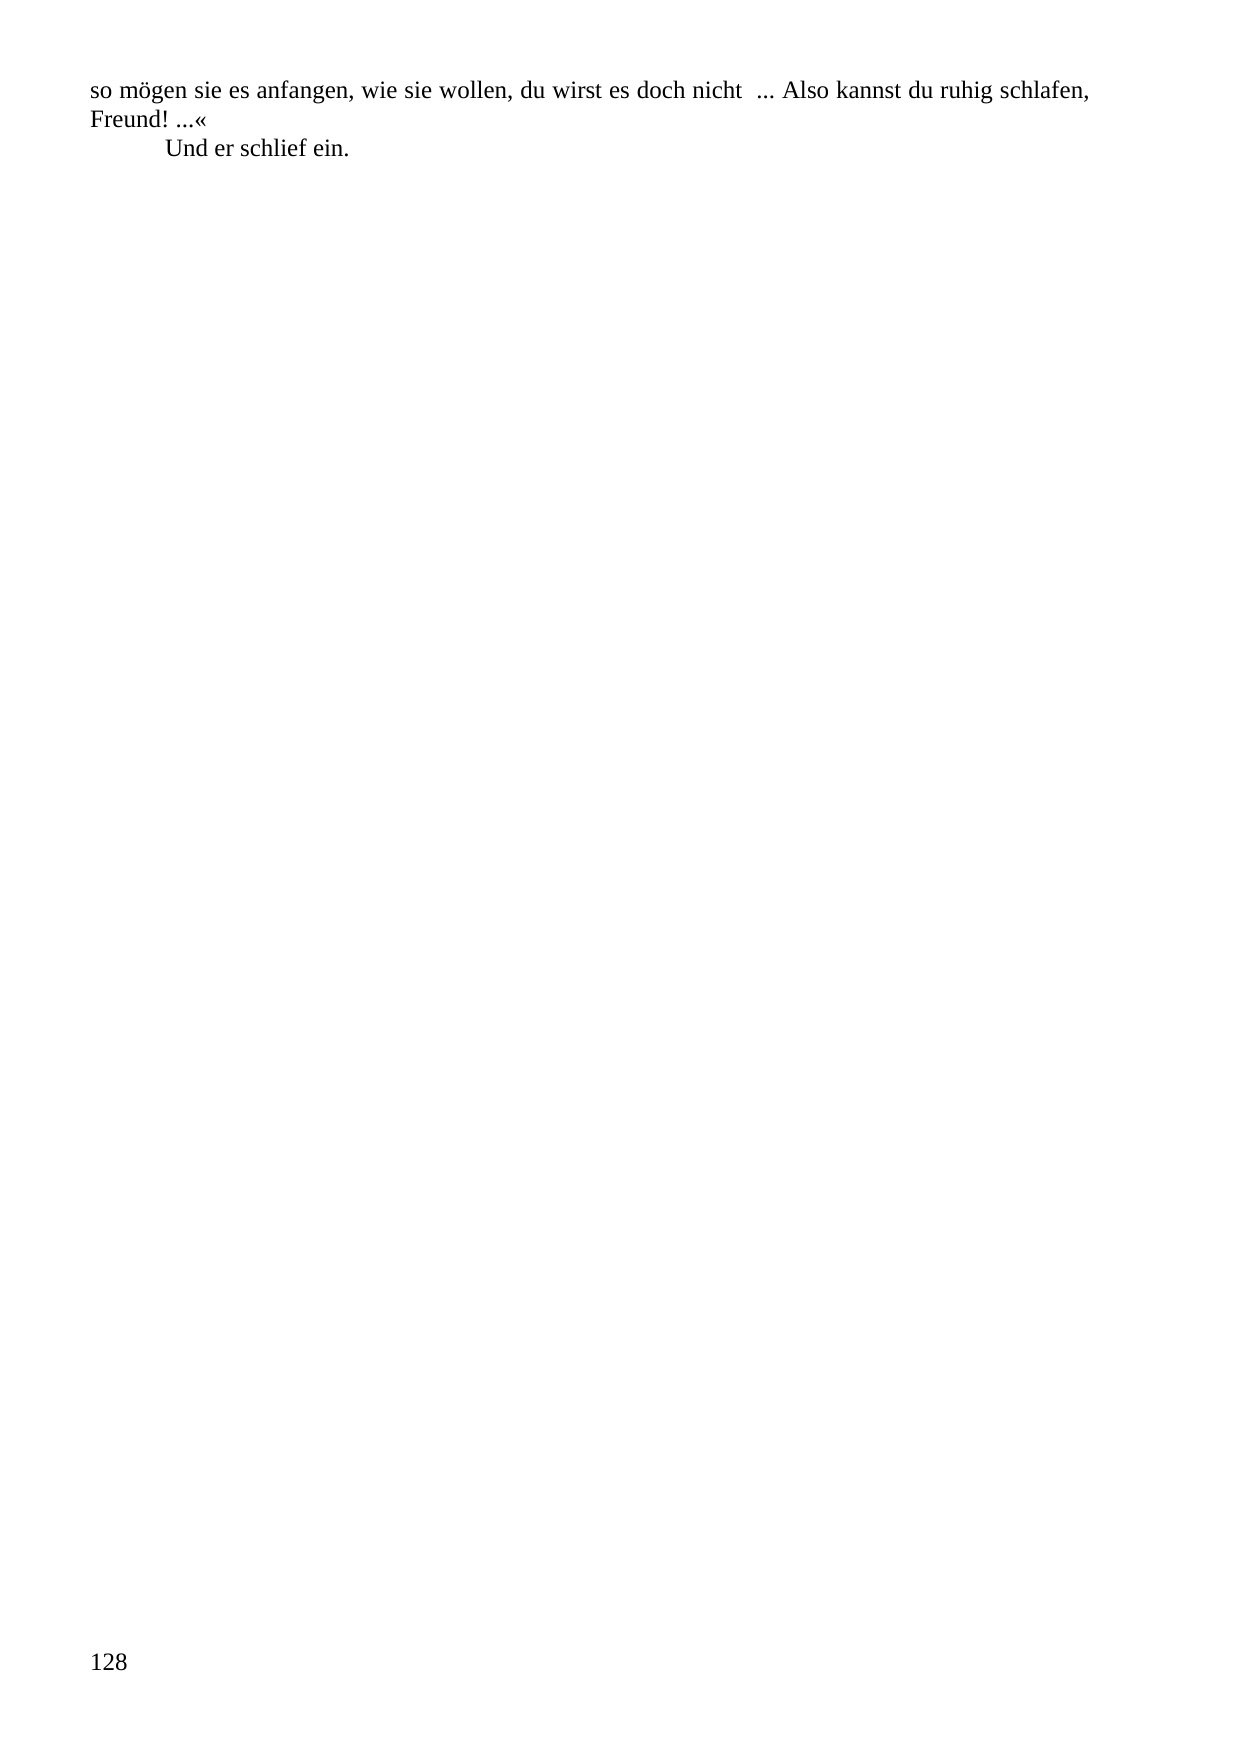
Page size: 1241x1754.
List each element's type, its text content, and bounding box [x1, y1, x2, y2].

text so mögen sie es anfangen, wie sie wollen, du wirst es doch nicht ... Also kannst du ruhig schlafen, Freund! ...« [90, 75, 1091, 133]
text Und er schlief ein. [90, 133, 1091, 162]
